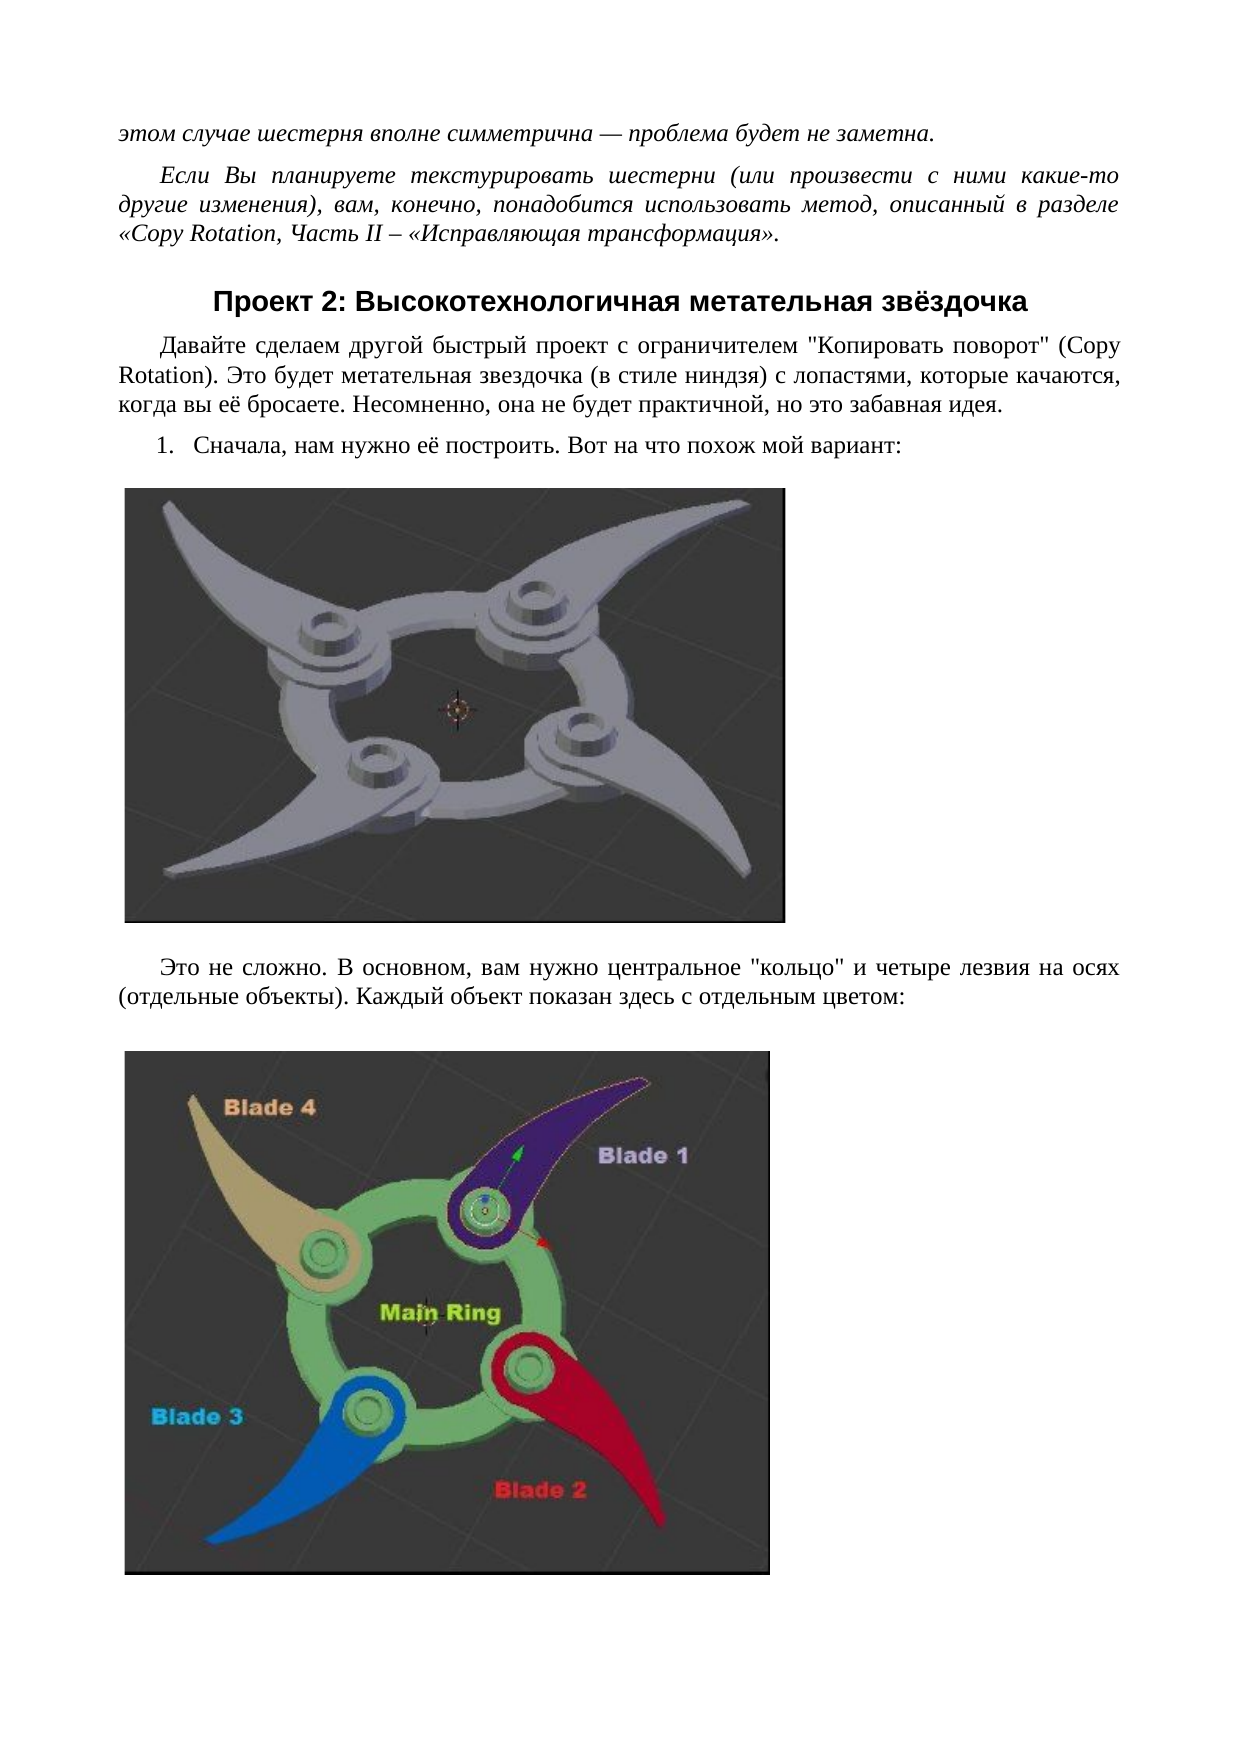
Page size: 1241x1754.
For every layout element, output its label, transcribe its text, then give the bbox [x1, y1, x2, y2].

picture [124, 488, 786, 923]
text Это не сложно. В основном, вам нужно центральное "кольцо" и четыре лезвия на осях (отдельные объекты). Каждый объект показан здесь с отдельным цветом: [118, 952, 1122, 1010]
text Если Вы планируете текстурировать шестерни (или произвести с ними какие-то другие изменения), вам, конечно, понадобится использовать метод, описанный в разделе «Copy Rotation, Часть II – «Исправляющая трансформация». [118, 160, 1122, 247]
list Сначала, нам нужно её построить. Вот на что похож мой вариант: [156, 430, 1122, 459]
text этом случае шестерня вполне симметрична — проблема будет не заметна. [118, 118, 1122, 147]
picture [124, 1051, 770, 1575]
text Давайте сделаем другой быстрый проект с ограничителем "Копировать поворот" (Copy Rotation). Это будет метательная звездочка (в стиле ниндзя) с лопастями, которые качаются, когда вы её бросаете. Несомненно, она не будет практичной, но это забавная идея. [118, 330, 1122, 418]
subtitle Проект 2: Высокотехнологичная метательная звёздочка [118, 284, 1122, 318]
